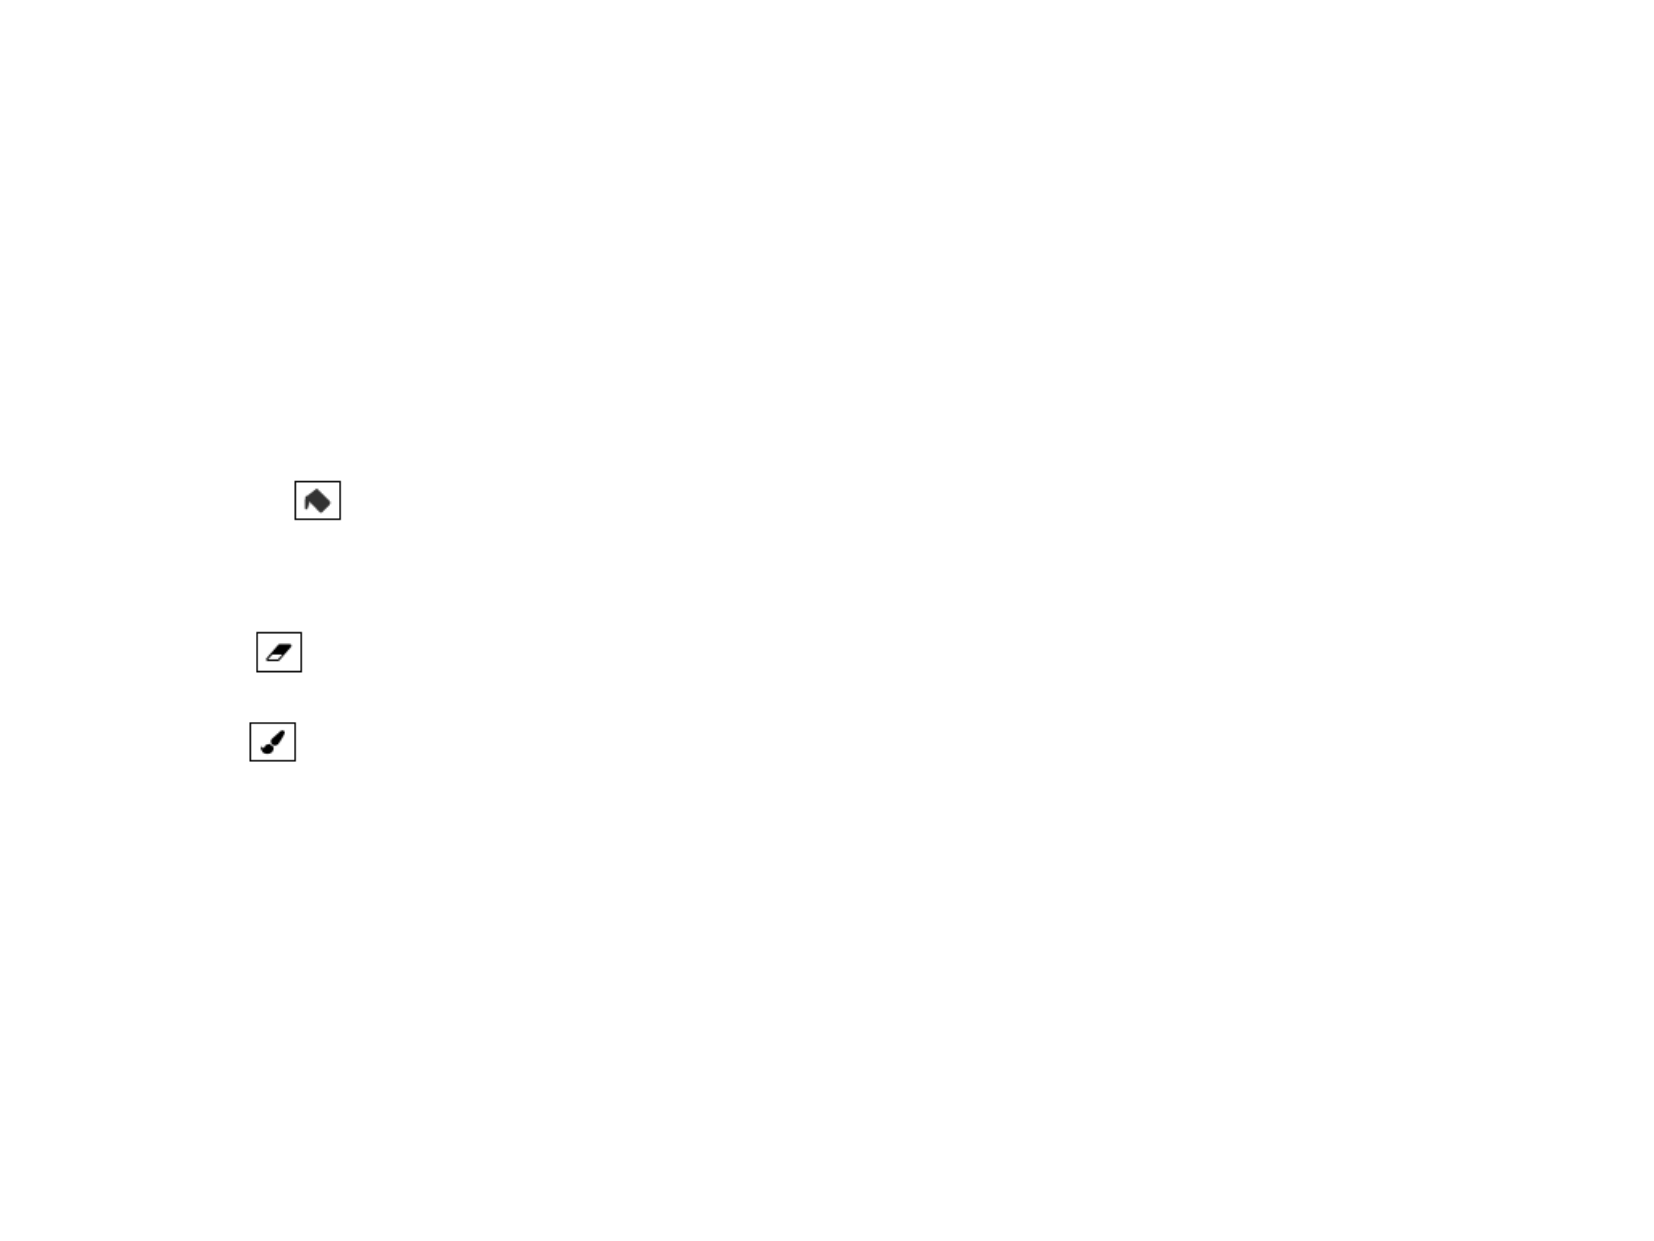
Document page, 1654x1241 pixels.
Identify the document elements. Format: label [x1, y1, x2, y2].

picture [255, 629, 307, 676]
picture [245, 721, 301, 766]
picture [290, 478, 346, 526]
